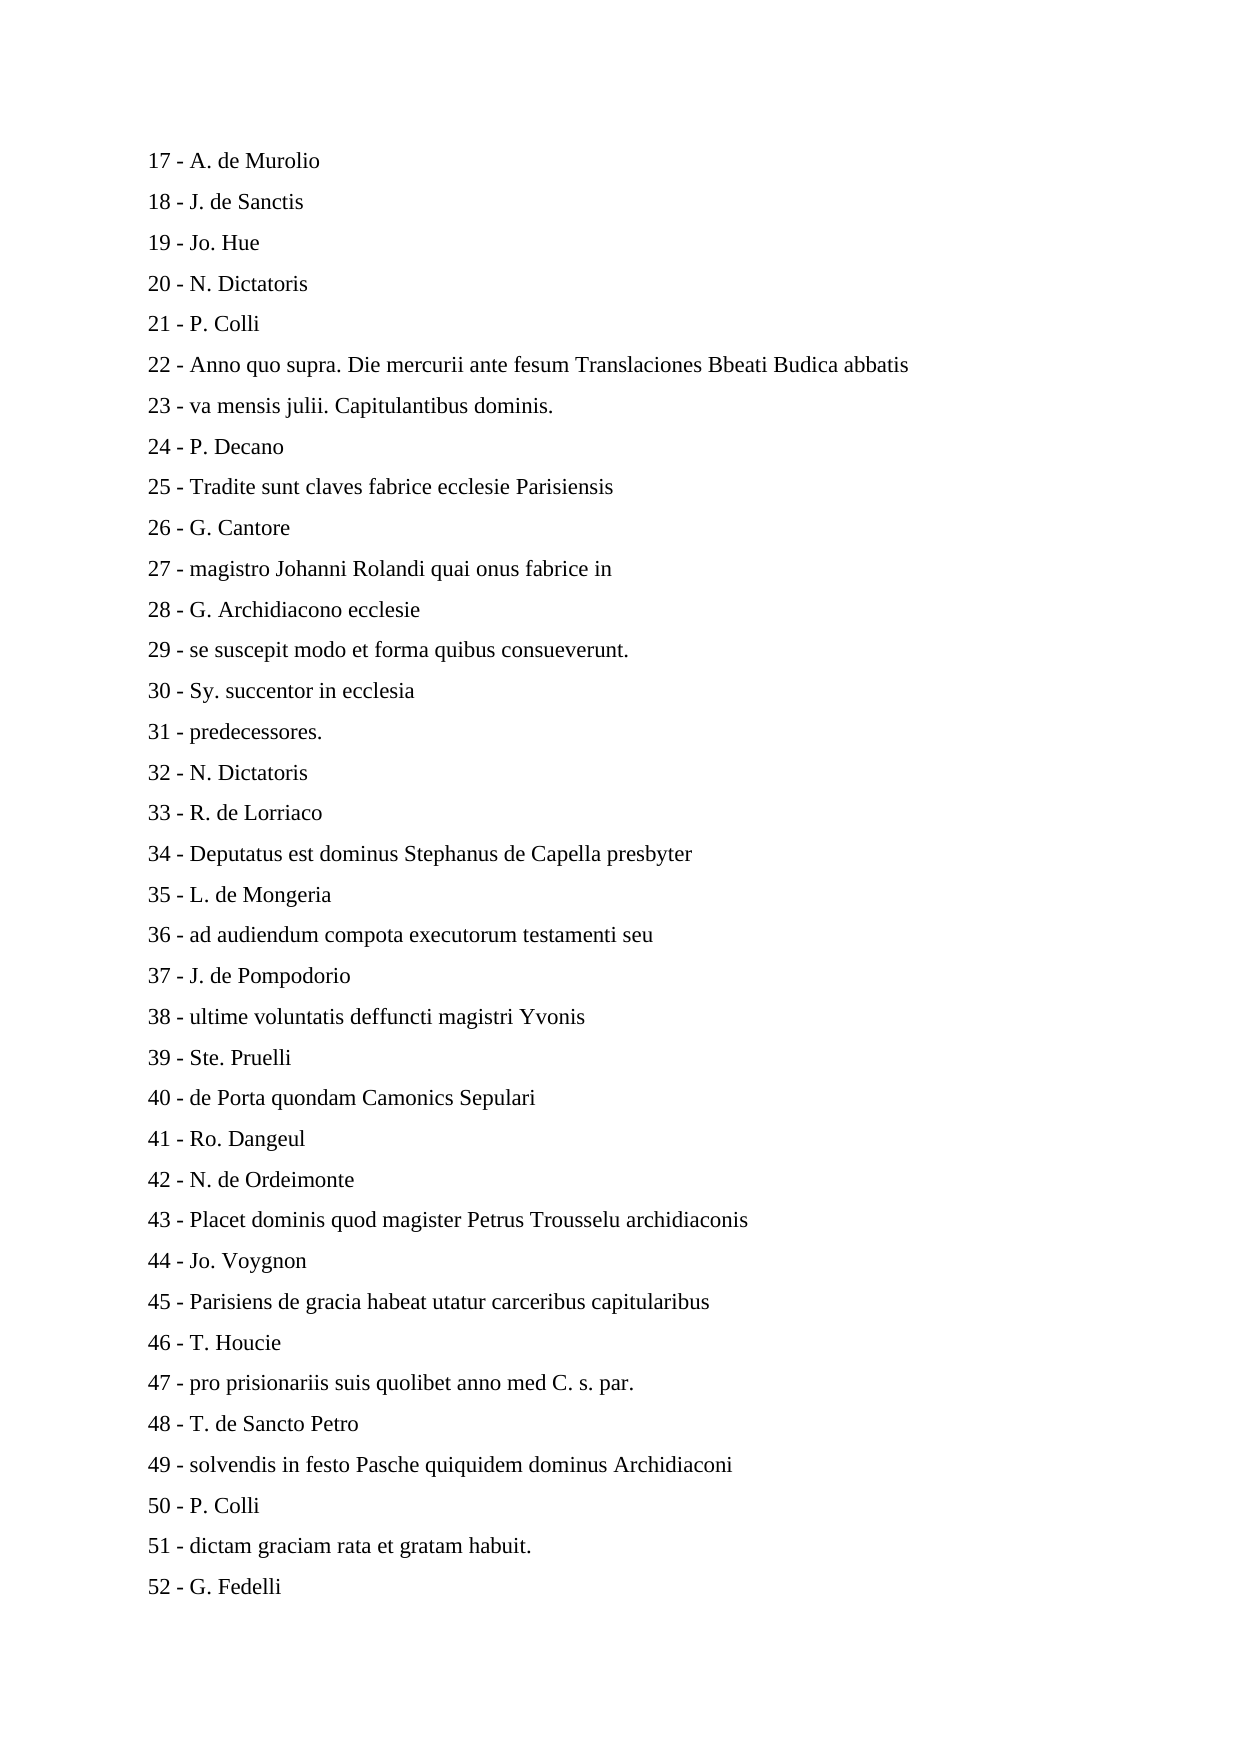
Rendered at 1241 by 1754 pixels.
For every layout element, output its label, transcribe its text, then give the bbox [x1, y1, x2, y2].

text 25 - Tradite sunt claves fabrice ecclesie Parisiensis [148, 473, 1093, 500]
text 22 - Anno quo supra. Die mercurii ante fesum Translaciones Bbeati Budica abbatis [148, 351, 1093, 378]
text 23 - va mensis julii. Capitulantibus dominis. [148, 392, 1093, 418]
text 34 - Deputatus est dominus Stephanus de Capella presbyter [148, 840, 1093, 866]
text 41 - Ro. Dangeul [148, 1125, 1093, 1151]
text 29 - se suscepit modo et forma quibus consueverunt. [148, 636, 1093, 663]
text 26 - G. Cantore [148, 514, 1093, 541]
text 17 - A. de Murolio [148, 148, 1093, 174]
text 33 - R. de Lorriaco [148, 799, 1093, 826]
text 21 - P. Colli [148, 311, 1093, 337]
text 31 - predecessores. [148, 718, 1093, 744]
text 32 - N. Dictatoris [148, 758, 1093, 785]
text 48 - T. de Sancto Petro [148, 1410, 1093, 1437]
text 38 - ultime voluntatis deffuncti magistri Yvonis [148, 1003, 1093, 1029]
text 49 - solvendis in festo Pasche quiquidem dominus Archidiaconi [148, 1451, 1093, 1477]
text 39 - Ste. Pruelli [148, 1044, 1093, 1070]
text 40 - de Porta quondam Camonics Sepulari [148, 1084, 1093, 1111]
text 37 - J. de Pompodorio [148, 962, 1093, 988]
text 50 - P. Colli [148, 1492, 1093, 1518]
text 42 - N. de Ordeimonte [148, 1166, 1093, 1192]
text 19 - Jo. Hue [148, 229, 1093, 255]
text 27 - magistro Johanni Rolandi quai onus fabrice in [148, 555, 1093, 581]
text 30 - Sy. succentor in ecclesia [148, 677, 1093, 703]
text 36 - ad audiendum compota executorum testamenti seu [148, 921, 1093, 948]
text 18 - J. de Sanctis [148, 188, 1093, 215]
text 24 - P. Decano [148, 433, 1093, 459]
text 28 - G. Archidiacono ecclesie [148, 596, 1093, 622]
text 35 - L. de Mongeria [148, 881, 1093, 907]
text 20 - N. Dictatoris [148, 270, 1093, 296]
text 43 - Placet dominis quod magister Petrus Trousselu archidiaconis [148, 1207, 1093, 1233]
text 45 - Parisiens de gracia habeat utatur carceribus capitularibus [148, 1288, 1093, 1314]
text 52 - G. Fedelli [148, 1573, 1093, 1599]
text 47 - pro prisionariis suis quolibet anno med C. s. par. [148, 1369, 1093, 1396]
text 51 - dictam graciam rata et gratam habuit. [148, 1532, 1093, 1559]
text 46 - T. Houcie [148, 1329, 1093, 1355]
text 44 - Jo. Voygnon [148, 1247, 1093, 1274]
